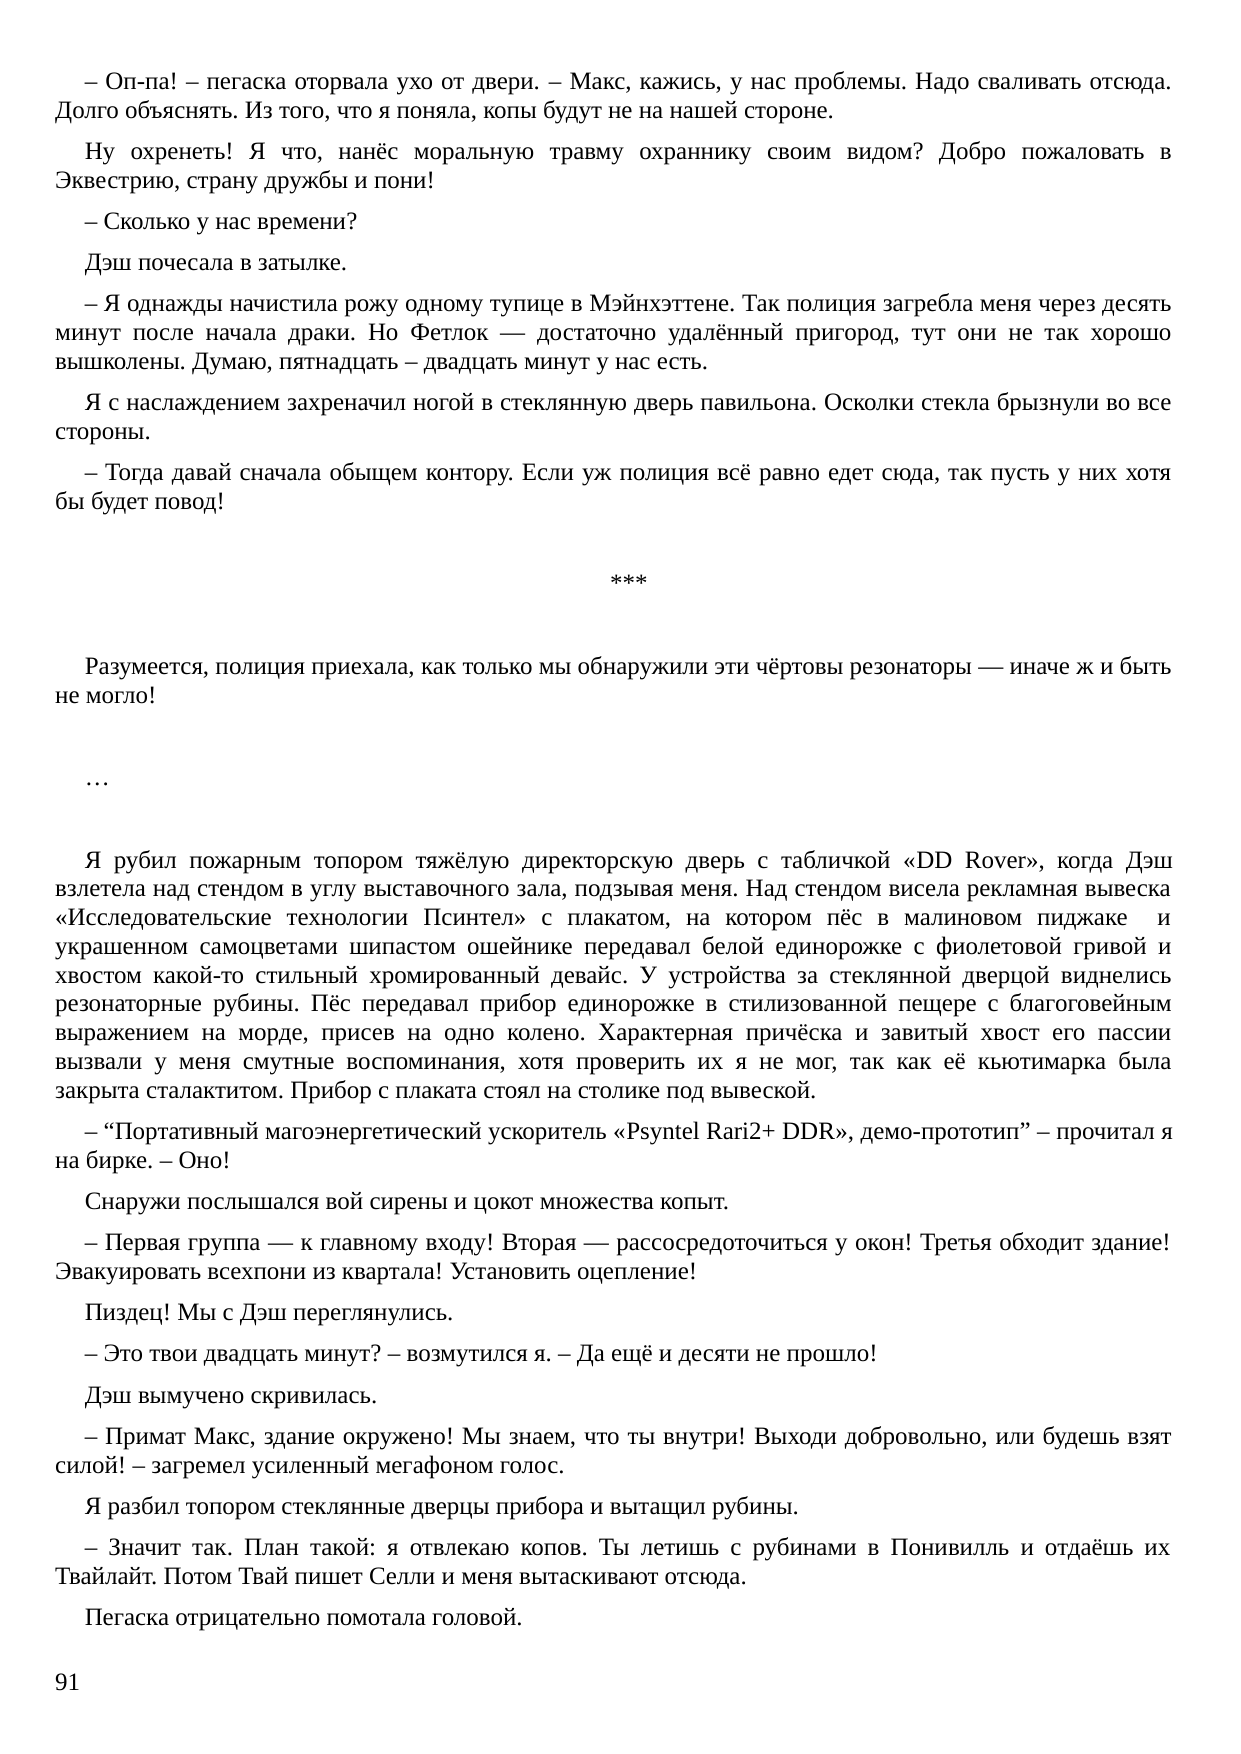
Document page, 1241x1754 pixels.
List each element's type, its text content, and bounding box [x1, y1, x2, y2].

text – Сколько у нас времени? [55, 206, 1173, 235]
text Разумеется, полиция приехала, как только мы обнаружили эти чёртовы резонаторы — иначе ж и быть не могло! [55, 651, 1173, 708]
text Я разбил топором стеклянные дверцы прибора и вытащил рубины. [55, 1491, 1173, 1520]
text Ну охренеть! Я что, нанёс моральную травму охраннику своим видом? Добро пожаловать в Эквестрию, страну дружбы и пони! [55, 136, 1173, 193]
text Я с наслаждением захреначил ногой в стеклянную дверь павильона. Осколки стекла брызнули во все стороны. [55, 387, 1173, 445]
text Пегаска отрицательно помотала головой. [55, 1602, 1173, 1631]
text – Примат Макс, здание окружено! Мы знаем, что ты внутри! Выходи добровольно, или будешь взят силой! – загремел усиленный мегафоном голос. [55, 1421, 1173, 1478]
text Снаружи послышался вой сирены и цокот множества копыт. [55, 1186, 1173, 1215]
text *** [55, 568, 1173, 597]
text … [55, 762, 1173, 791]
text – Первая группа — к главному входу! Вторая — рассосредоточиться у окон! Третья обходит здание! Эвакуировать всехпони из квартала! Установить оцепление! [55, 1227, 1173, 1285]
text Дэш почесала в затылке. [55, 247, 1173, 276]
text – Значит так. План такой: я отвлекаю копов. Ты летишь с рубинами в Понивилль и отдаёшь их Твайлайт. Потом Твай пишет Селли и меня вытаскивают отсюда. [55, 1532, 1173, 1590]
text – Тогда давай сначала обыщем контору. Если уж полиция всё равно едет сюда, так пусть у них хотя бы будет повод! [55, 457, 1173, 515]
text Пиздец! Мы с Дэш переглянулись. [55, 1297, 1173, 1326]
text – Это твои двадцать минут? – возмутился я. – Да ещё и десяти не прошло! [55, 1338, 1173, 1367]
text – Я однажды начистила рожу одному тупице в Мэйнхэттене. Так полиция загребла меня через десять минут после начала драки. Но Фетлок — достаточно удалённый пригород, тут они не так хорошо вышколены. Думаю, пятнадцать – двадцать минут у нас есть. [55, 288, 1173, 375]
text Дэш вымучено скривилась. [55, 1380, 1173, 1408]
text – Оп-па! – пегаска оторвала ухо от двери. – Макс, кажись, у нас проблемы. Надо сваливать отсюда. Долго объяснять. Из того, что я поняла, копы будут не на нашей стороне. [55, 66, 1173, 123]
text – “Портативный магоэнергетический ускоритель «Psyntel Rari2+ DDR», демо-прототип” – прочитал я на бирке. – Оно! [55, 1116, 1173, 1173]
text Я рубил пожарным топором тяжёлую директорскую дверь с табличкой «DD Rover», когда Дэш взлетела над стендом в углу выставочного зала, подзывая меня. Над стендом висела рекламная вывеска «Исследовательские технологии Псинтел» с плакатом, на котором пёс в малиновом пиджаке и украшенном самоцветами шипастом ошейнике передавал белой единорожке с фиолетовой гривой и хвостом какой-то стильный хромированный девайс. У устройства за стеклянной дверцой виднелись резонаторные рубины. Пёс передавал прибор единорожке в стилизованной пещере с благоговейным выражением на морде, присев на одно колено. Характерная причёска и завитый хвост его пассии вызвали у меня смутные воспоминания, хотя проверить их я не мог, так как её кьютимарка была закрыта сталактитом. Прибор с плаката стоял на столике под вывеской. [55, 845, 1173, 1103]
